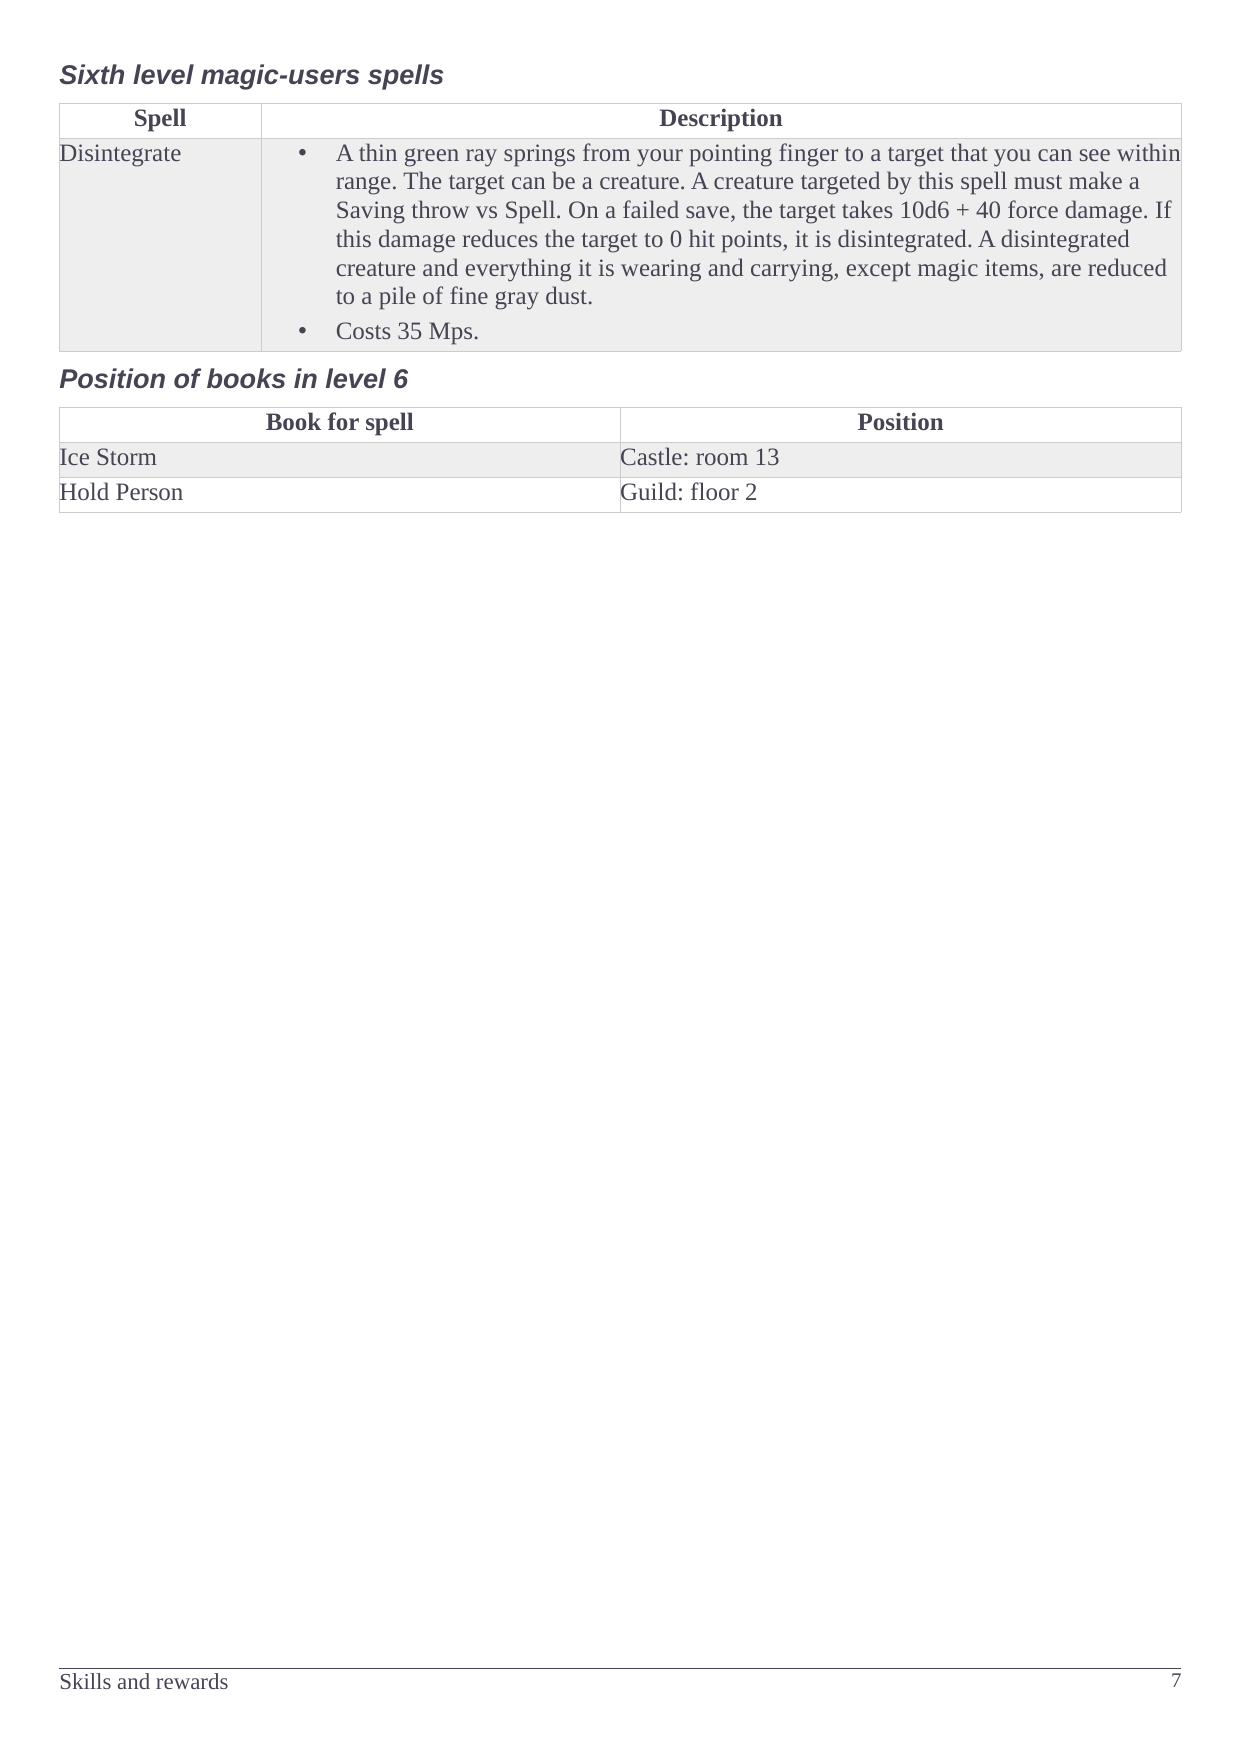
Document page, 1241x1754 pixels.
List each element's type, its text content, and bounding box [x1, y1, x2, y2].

subtitle Sixth level magic-users spells [59, 59, 1181, 90]
table_header Spell [60, 104, 261, 138]
table_cell Castle: room 13 [621, 443, 1181, 477]
table_cell Ice Storm [60, 443, 620, 477]
table_header Description [262, 104, 1181, 138]
table_cell A thin green ray springs from your pointing finger to a target that you can see within range. The target can be a creature. A creature targeted by this spell must make a Saving throw vs Spell. On a failed save, the target takes 10d6 + 40 force damage. If this damage reduces the target to 0 hit points, it is disintegrated. A disintegrated creature and everything it is wearing and carrying, except magic items, are reduced to a pile of fine gray dust. Costs 35 Mps. [262, 139, 1181, 351]
subtitle Position of books in level 6 [59, 363, 1181, 395]
table_cell Hold Person [60, 478, 620, 512]
table_header Book for spell [60, 408, 620, 442]
table_cell Guild: floor 2 [621, 478, 1181, 512]
table_cell Disintegrate [60, 139, 261, 351]
table_header Position [621, 408, 1181, 442]
